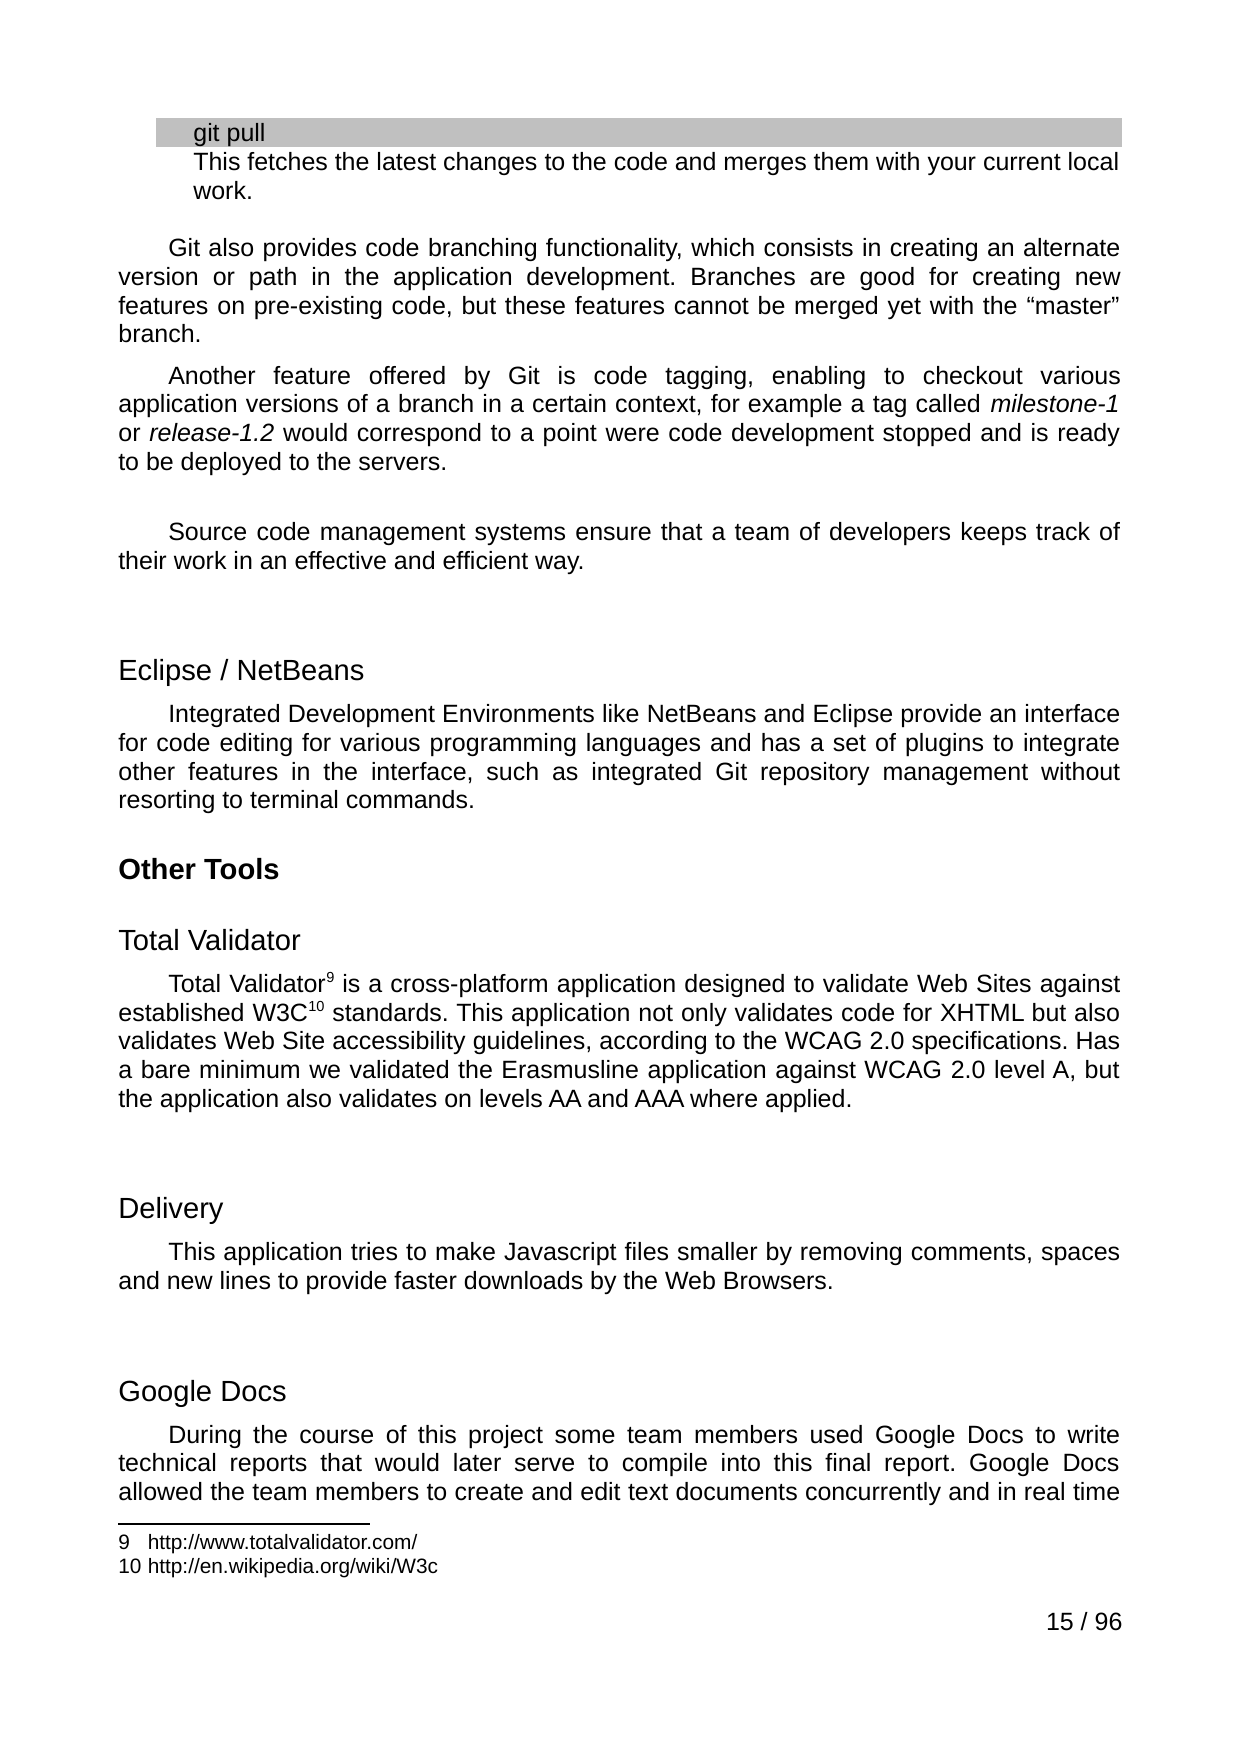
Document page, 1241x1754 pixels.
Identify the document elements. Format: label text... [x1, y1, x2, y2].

subtitle Other Tools [118, 852, 1122, 885]
text Integrated Development Environments like NetBeans and Eclipse provide an interface for code editing for various programming languages and has a set of plugins to integrate other features in the interface, such as integrated Git repository management without resorting to terminal commands. [118, 699, 1122, 814]
text Another feature offered by Git is code tagging, enabling to checkout various application versions of a branch in a certain context, for example a tag called milestone-1 or release-1.2 would correspond to a point were code development stopped and is ready to be deployed to the servers. [118, 361, 1122, 476]
list git pull [156, 118, 1122, 147]
text This application tries to make Javascript files smaller by removing comments, spaces and new lines to provide faster downloads by the Web Browsers. [118, 1237, 1122, 1295]
subtitle Delivery [118, 1191, 1122, 1225]
text Total Validator is a cross-platform application designed to validate Web Sites against established W3C standards. This application not only validates code for XHTML but also validates Web Site accessibility guidelines, according to the WCAG 2.0 specifications. Has a bare minimum we validated the Erasmusline application against WCAG 2.0 level A, but the application also validates on levels AA and AAA where applied. [118, 969, 1122, 1112]
subtitle Eclipse / NetBeans [118, 653, 1122, 687]
text During the course of this project some team members used Google Docs to write technical reports that would later serve to compile into this final report. Google Docs allowed the team members to create and edit text documents concurrently and in real time [118, 1419, 1122, 1506]
text http://en.wikipedia.org/wiki/W3c [118, 1554, 1122, 1578]
list This fetches the latest changes to the code and merges them with your current local work. [156, 147, 1122, 204]
text Git also provides code branching functionality, which consists in creating an alternate version or path in the application development. Branches are good for creating new features on pre-existing code, but these features cannot be merged yet with the “master” branch. [118, 233, 1122, 348]
subtitle Total Validator [118, 923, 1122, 956]
text http://www.totalvalidator.com/ [118, 1530, 1122, 1554]
text Source code management systems ensure that a team of developers keeps track of their work in an effective and efficient way. [118, 517, 1122, 574]
subtitle Google Docs [118, 1373, 1122, 1407]
